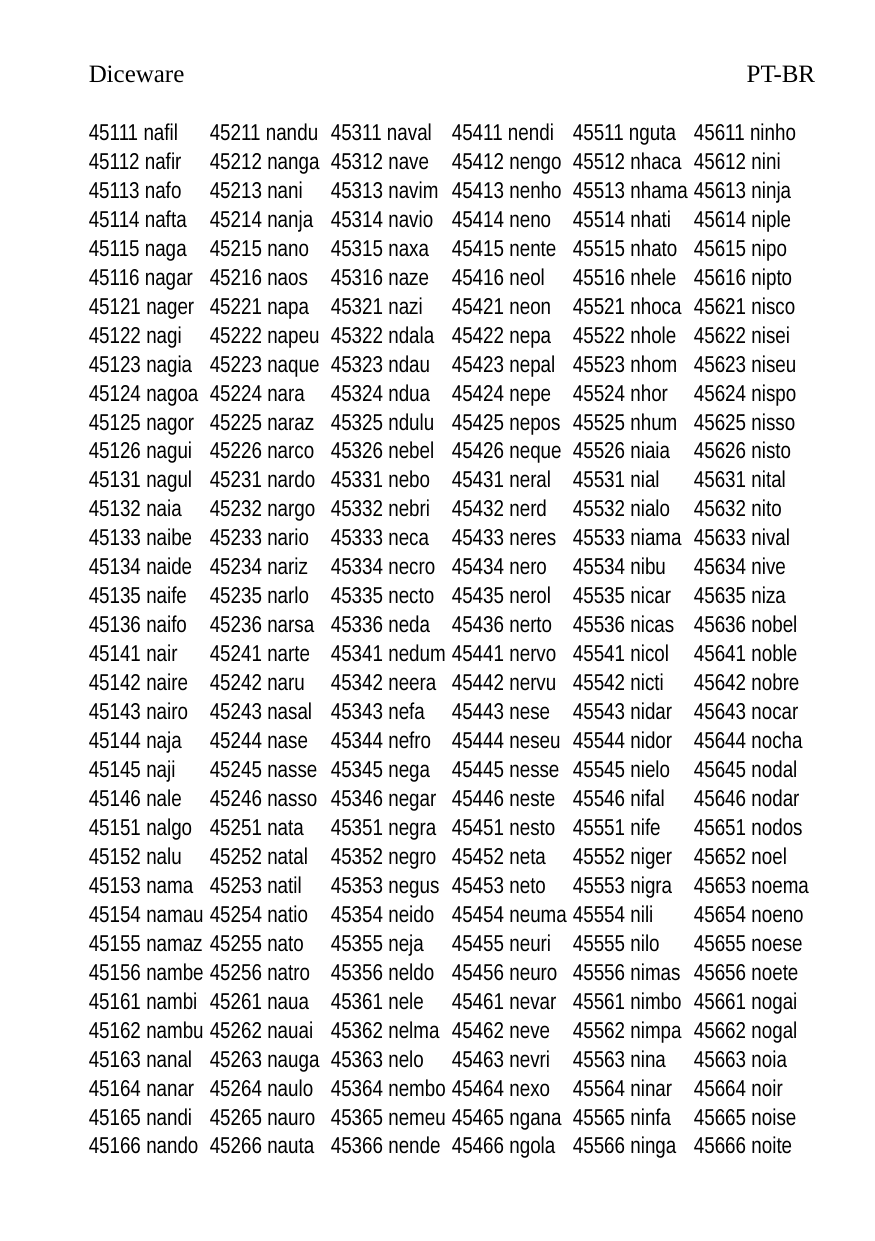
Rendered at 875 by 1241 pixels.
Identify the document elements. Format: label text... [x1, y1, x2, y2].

text 45213 nani [209, 175, 331, 204]
text 45324 ndua [331, 378, 452, 407]
text 45246 nasso [209, 783, 331, 812]
text 45462 neve [452, 1015, 573, 1044]
text 45326 nebel [331, 436, 452, 465]
text 45321 nazi [331, 291, 452, 320]
text 45322 ndala [331, 320, 452, 349]
text 45214 nanja [209, 204, 331, 233]
text 45261 naua [209, 986, 331, 1015]
text 45251 nata [209, 812, 331, 841]
text 45146 nale [88, 783, 209, 812]
text 45216 naos [209, 262, 331, 291]
text 45143 nairo [88, 696, 209, 725]
text 45414 neno [452, 204, 573, 233]
text 45613 ninja [694, 175, 815, 204]
text 45622 nisei [694, 320, 815, 349]
text 45361 nele [331, 986, 452, 1015]
text 45164 nanar [88, 1073, 209, 1102]
text 45553 nigra [573, 870, 694, 899]
text 45233 nario [209, 523, 331, 552]
text 45556 nimas [573, 957, 694, 986]
text 45353 negus [331, 870, 452, 899]
text 45636 nobel [694, 609, 815, 638]
text 45631 nital [694, 465, 815, 494]
text 45542 nicti [573, 667, 694, 696]
text 45652 noel [694, 841, 815, 870]
text 45564 ninar [573, 1073, 694, 1102]
text 45441 nervo [452, 638, 573, 667]
text 45424 nepe [452, 378, 573, 407]
text 45545 nielo [573, 754, 694, 783]
text 45355 neja [331, 928, 452, 957]
text 45621 nisco [694, 291, 815, 320]
text 45436 nerto [452, 609, 573, 638]
text 45136 naifo [88, 609, 209, 638]
text 45423 nepal [452, 349, 573, 378]
text 45255 nato [209, 928, 331, 957]
text 45152 nalu [88, 841, 209, 870]
text 45532 nialo [573, 494, 694, 523]
text 45254 natio [209, 899, 331, 928]
text 45422 nepa [452, 320, 573, 349]
text 45242 naru [209, 667, 331, 696]
text 45566 ninga [573, 1131, 694, 1160]
text 45144 naja [88, 725, 209, 754]
text 45413 nenho [452, 175, 573, 204]
text 45135 naife [88, 581, 209, 609]
text 45325 ndulu [331, 407, 452, 436]
text 45466 ngola [452, 1131, 573, 1160]
text 45341 nedum [331, 638, 452, 667]
text 45453 neto [452, 870, 573, 899]
text 45454 neuma [452, 899, 573, 928]
text 45323 ndau [331, 349, 452, 378]
text 45445 nesse [452, 754, 573, 783]
text 45565 ninfa [573, 1102, 694, 1131]
text 45225 naraz [209, 407, 331, 436]
text 45123 nagia [88, 349, 209, 378]
text 45464 nexo [452, 1073, 573, 1102]
text 45626 nisto [694, 436, 815, 465]
text 45546 nifal [573, 783, 694, 812]
text 45455 neuri [452, 928, 573, 957]
text 45122 nagi [88, 320, 209, 349]
text 45165 nandi [88, 1102, 209, 1131]
text 45615 nipo [694, 233, 815, 262]
text 45111 nafil [88, 117, 209, 146]
text 45241 narte [209, 638, 331, 667]
text 45312 nave [331, 146, 452, 175]
text 45544 nidor [573, 725, 694, 754]
text 45243 nasal [209, 696, 331, 725]
text 45531 nial [573, 465, 694, 494]
text 45235 narlo [209, 581, 331, 609]
text 45623 niseu [694, 349, 815, 378]
text 45654 noeno [694, 899, 815, 928]
text 45465 ngana [452, 1102, 573, 1131]
text 45616 nipto [694, 262, 815, 291]
text 45633 nival [694, 523, 815, 552]
text 45653 noema [694, 870, 815, 899]
text 45352 negro [331, 841, 452, 870]
text 45526 niaia [573, 436, 694, 465]
text 45366 nende [331, 1131, 452, 1160]
text 45521 nhoca [573, 291, 694, 320]
text 45416 neol [452, 262, 573, 291]
text 45346 negar [331, 783, 452, 812]
text 45163 nanal [88, 1044, 209, 1073]
text 45162 nambu [88, 1015, 209, 1044]
text 45223 naque [209, 349, 331, 378]
text 45635 niza [694, 581, 815, 609]
text 45364 nembo [331, 1073, 452, 1102]
text 45431 neral [452, 465, 573, 494]
text 45535 nicar [573, 581, 694, 609]
text 45442 nervu [452, 667, 573, 696]
text 45541 nicol [573, 638, 694, 667]
text 45612 nini [694, 146, 815, 175]
text 45444 neseu [452, 725, 573, 754]
text 45142 naire [88, 667, 209, 696]
text 45126 nagui [88, 436, 209, 465]
text 45461 nevar [452, 986, 573, 1015]
text 45543 nidar [573, 696, 694, 725]
text 45663 noia [694, 1044, 815, 1073]
text 45112 nafir [88, 146, 209, 175]
text 45343 nefa [331, 696, 452, 725]
text 45222 napeu [209, 320, 331, 349]
text 45151 nalgo [88, 812, 209, 841]
text 45316 naze [331, 262, 452, 291]
text 45311 naval [331, 117, 452, 146]
text 45134 naide [88, 552, 209, 581]
text 45332 nebri [331, 494, 452, 523]
text 45231 nardo [209, 465, 331, 494]
text 45456 neuro [452, 957, 573, 986]
text 45634 nive [694, 552, 815, 581]
text 45611 ninho [694, 117, 815, 146]
text 45351 negra [331, 812, 452, 841]
text 45536 nicas [573, 609, 694, 638]
text 45534 nibu [573, 552, 694, 581]
text 45443 nese [452, 696, 573, 725]
text 45651 nodos [694, 812, 815, 841]
text 45145 naji [88, 754, 209, 783]
text 45415 nente [452, 233, 573, 262]
text 45224 nara [209, 378, 331, 407]
text 45125 nagor [88, 407, 209, 436]
text 45555 nilo [573, 928, 694, 957]
text 45342 neera [331, 667, 452, 696]
text 45522 nhole [573, 320, 694, 349]
text 45412 nengo [452, 146, 573, 175]
text 45264 naulo [209, 1073, 331, 1102]
text 45154 namau [88, 899, 209, 928]
text 45244 nase [209, 725, 331, 754]
text 45645 nodal [694, 754, 815, 783]
text 45331 nebo [331, 465, 452, 494]
text 45512 nhaca [573, 146, 694, 175]
text 45113 nafo [88, 175, 209, 204]
text 45435 nerol [452, 581, 573, 609]
text 45426 neque [452, 436, 573, 465]
text 45114 nafta [88, 204, 209, 233]
text 45156 nambe [88, 957, 209, 986]
text 45365 nemeu [331, 1102, 452, 1131]
text 45226 narco [209, 436, 331, 465]
text 45525 nhum [573, 407, 694, 436]
text 45463 nevri [452, 1044, 573, 1073]
text 45661 nogai [694, 986, 815, 1015]
text 45434 nero [452, 552, 573, 581]
text 45514 nhati [573, 204, 694, 233]
text 45334 necro [331, 552, 452, 581]
text 45345 nega [331, 754, 452, 783]
text 45354 neido [331, 899, 452, 928]
text 45515 nhato [573, 233, 694, 262]
text 45562 nimpa [573, 1015, 694, 1044]
text 45253 natil [209, 870, 331, 899]
text 45524 nhor [573, 378, 694, 407]
text 45344 nefro [331, 725, 452, 754]
text 45425 nepos [452, 407, 573, 436]
text 45266 nauta [209, 1131, 331, 1160]
text 45256 natro [209, 957, 331, 986]
text 45656 noete [694, 957, 815, 986]
text 45161 nambi [88, 986, 209, 1015]
text 45644 nocha [694, 725, 815, 754]
text 45155 namaz [88, 928, 209, 957]
text 45116 nagar [88, 262, 209, 291]
text 45655 noese [694, 928, 815, 957]
text 45234 nariz [209, 552, 331, 581]
text 45554 nili [573, 899, 694, 928]
text 45433 neres [452, 523, 573, 552]
text 45421 neon [452, 291, 573, 320]
text 45664 noir [694, 1073, 815, 1102]
text 45411 nendi [452, 117, 573, 146]
text 45642 nobre [694, 667, 815, 696]
text 45563 nina [573, 1044, 694, 1073]
text 45166 nando [88, 1131, 209, 1160]
text 45124 nagoa [88, 378, 209, 407]
text 45333 neca [331, 523, 452, 552]
text 45336 neda [331, 609, 452, 638]
text 45221 napa [209, 291, 331, 320]
text 45211 nandu [209, 117, 331, 146]
text 45252 natal [209, 841, 331, 870]
text 45552 niger [573, 841, 694, 870]
text 45614 niple [694, 204, 815, 233]
text 45665 noise [694, 1102, 815, 1131]
text 45262 nauai [209, 1015, 331, 1044]
text 45632 nito [694, 494, 815, 523]
text 45561 nimbo [573, 986, 694, 1015]
text 45513 nhama [573, 175, 694, 204]
text 45314 navio [331, 204, 452, 233]
text 45232 nargo [209, 494, 331, 523]
text 45451 nesto [452, 812, 573, 841]
text 45446 neste [452, 783, 573, 812]
text 45625 nisso [694, 407, 815, 436]
text 45516 nhele [573, 262, 694, 291]
text 45131 nagul [88, 465, 209, 494]
text 45452 neta [452, 841, 573, 870]
text 45363 nelo [331, 1044, 452, 1073]
text 45236 narsa [209, 609, 331, 638]
text 45335 necto [331, 581, 452, 609]
text 45313 navim [331, 175, 452, 204]
text 45153 nama [88, 870, 209, 899]
text 45245 nasse [209, 754, 331, 783]
text 45315 naxa [331, 233, 452, 262]
text 45666 noite [694, 1131, 815, 1160]
text 45551 nife [573, 812, 694, 841]
text 45141 nair [88, 638, 209, 667]
text 45511 nguta [573, 117, 694, 146]
text 45263 nauga [209, 1044, 331, 1073]
text 45533 niama [573, 523, 694, 552]
text 45523 nhom [573, 349, 694, 378]
text 45662 nogal [694, 1015, 815, 1044]
text 45212 nanga [209, 146, 331, 175]
text 45362 nelma [331, 1015, 452, 1044]
text 45641 noble [694, 638, 815, 667]
text 45115 naga [88, 233, 209, 262]
text 45643 nocar [694, 696, 815, 725]
text 45132 naia [88, 494, 209, 523]
text 45432 nerd [452, 494, 573, 523]
text 45265 nauro [209, 1102, 331, 1131]
text 45646 nodar [694, 783, 815, 812]
text 45624 nispo [694, 378, 815, 407]
text 45133 naibe [88, 523, 209, 552]
text 45356 neldo [331, 957, 452, 986]
text 45215 nano [209, 233, 331, 262]
text 45121 nager [88, 291, 209, 320]
